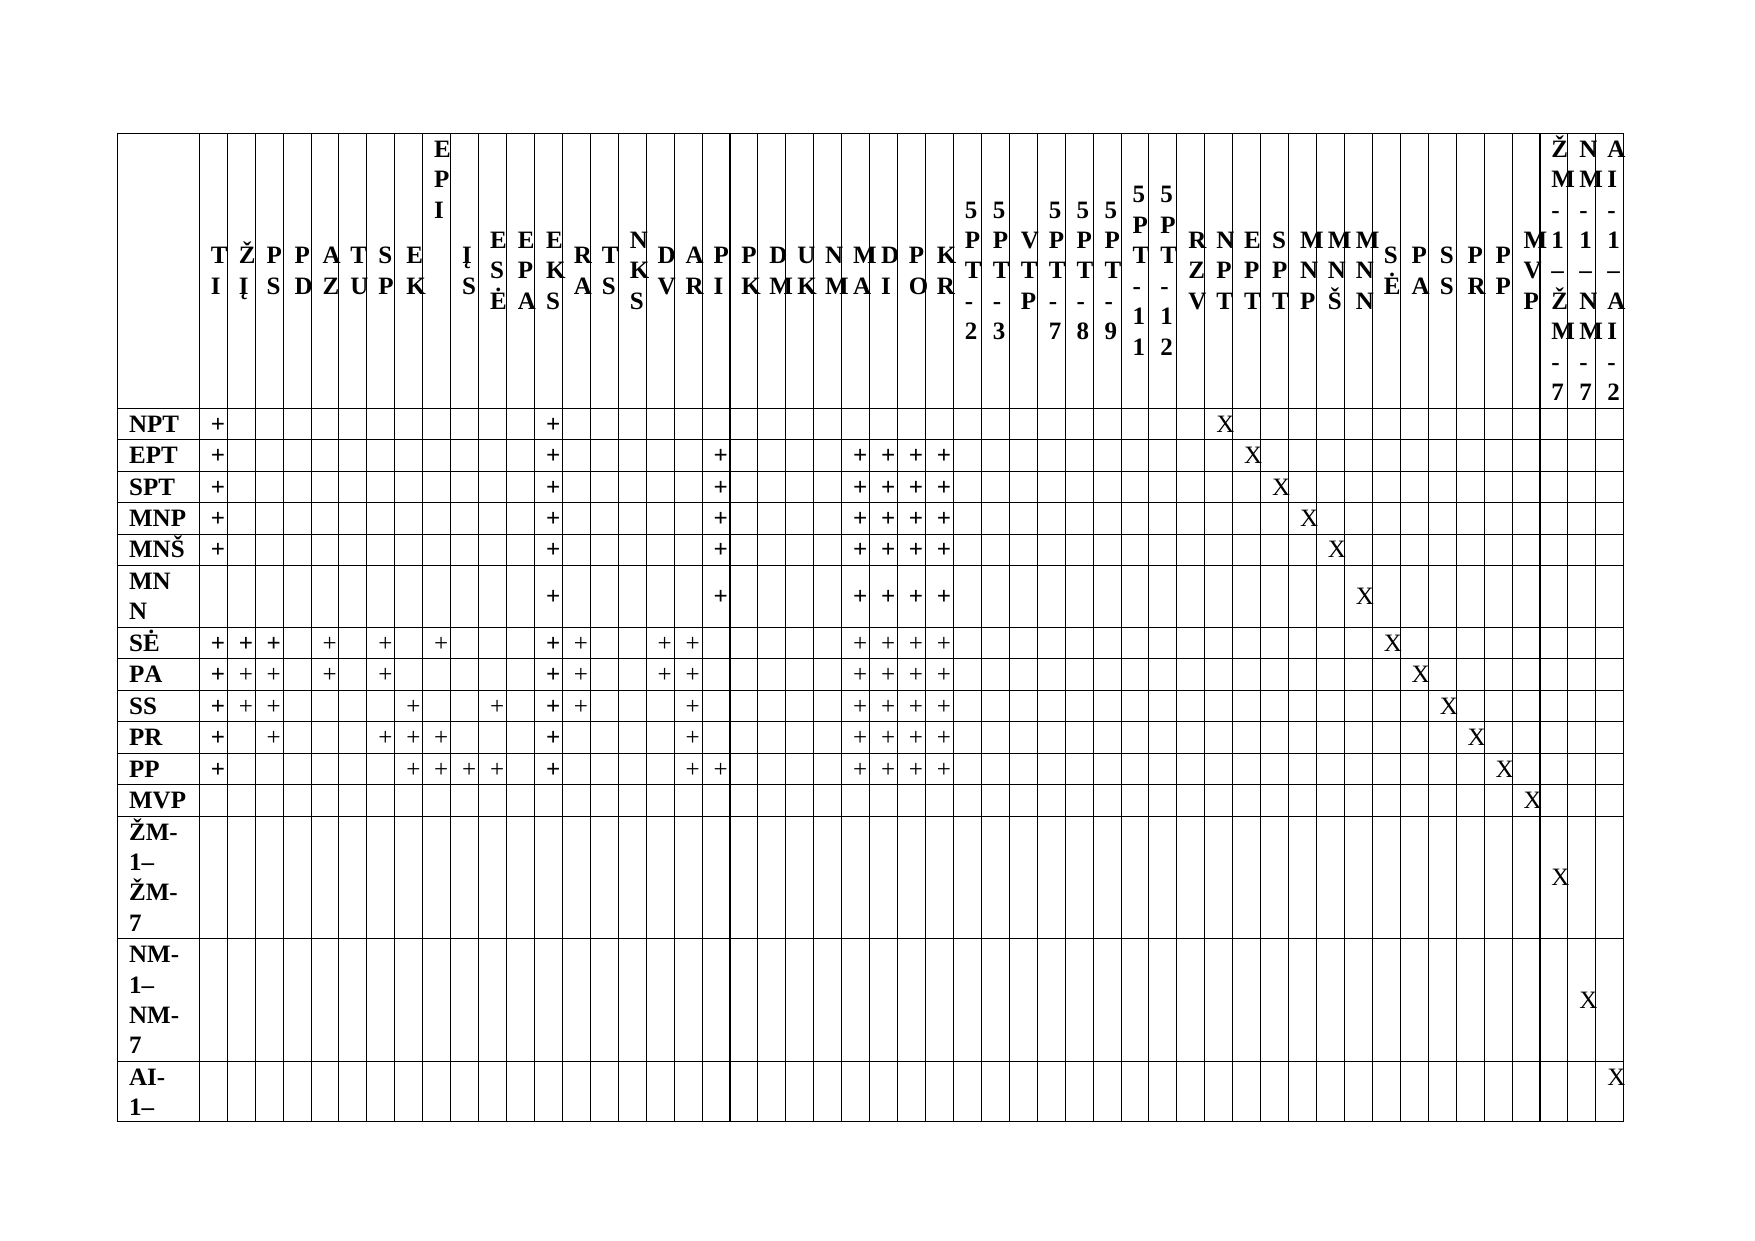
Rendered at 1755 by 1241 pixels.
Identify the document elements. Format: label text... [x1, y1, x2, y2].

table_cell [1596, 817, 1623, 938]
table_cell [1177, 785, 1204, 816]
table_cell [1177, 1062, 1204, 1121]
table_cell [1233, 785, 1260, 816]
table_cell [619, 440, 646, 471]
table_cell + [367, 722, 394, 753]
table_cell [423, 409, 450, 439]
table_cell [1038, 503, 1065, 533]
table_cell [1010, 535, 1037, 565]
table_cell [563, 1062, 590, 1121]
table_cell [1094, 691, 1121, 721]
table_cell [479, 817, 506, 938]
table_cell [814, 817, 841, 938]
table_cell [870, 1062, 897, 1121]
table_cell [1149, 535, 1176, 565]
table_cell [423, 1062, 450, 1121]
table_cell [479, 503, 506, 533]
table_header PS [256, 134, 283, 408]
table_cell [758, 535, 785, 565]
table_cell [1261, 440, 1288, 471]
table_cell SĖ [118, 628, 199, 658]
table_cell [1038, 785, 1065, 816]
table_cell [814, 503, 841, 533]
table_header SP [367, 134, 394, 408]
table_cell [1122, 939, 1148, 1061]
table_cell [1513, 440, 1539, 471]
table_cell [1177, 472, 1204, 502]
table_cell [1401, 754, 1428, 784]
table_cell [591, 535, 618, 565]
table_cell [1317, 722, 1344, 753]
table_cell [312, 566, 338, 627]
table_cell [758, 628, 785, 658]
table_cell [1177, 817, 1204, 938]
table_cell [870, 939, 897, 1061]
table_cell [647, 503, 674, 533]
table_cell [647, 939, 674, 1061]
table_cell [647, 785, 674, 816]
table_cell [591, 785, 618, 816]
table_cell [507, 785, 534, 816]
table_cell [563, 440, 590, 471]
table_cell [1038, 691, 1065, 721]
table_cell [814, 409, 841, 439]
table_cell [479, 535, 506, 565]
table_cell + [200, 409, 227, 439]
table_cell [591, 503, 618, 533]
table_cell [591, 409, 618, 439]
table_cell [954, 939, 981, 1061]
table_cell [367, 440, 394, 471]
table_cell [786, 628, 813, 658]
table_cell [1513, 722, 1539, 753]
table_cell [339, 817, 366, 938]
table_cell [1066, 754, 1093, 784]
table_cell [954, 659, 981, 690]
table_cell [786, 1062, 813, 1121]
table_cell [1010, 939, 1037, 1061]
table_cell [1429, 659, 1456, 690]
table_cell [786, 472, 813, 502]
table_cell [926, 785, 953, 816]
table_cell [451, 566, 478, 627]
table_cell [563, 785, 590, 816]
table_cell + [535, 472, 562, 502]
table_cell [563, 817, 590, 938]
table_cell [1094, 1062, 1121, 1121]
table_cell [619, 691, 646, 721]
table_cell [1596, 503, 1623, 533]
table_cell [1149, 691, 1176, 721]
table_cell [1094, 535, 1121, 565]
table_cell [395, 440, 422, 471]
table_cell + [870, 472, 897, 502]
table_cell [228, 754, 255, 784]
table_cell [591, 817, 618, 938]
table_header RZV [1177, 134, 1204, 408]
table_cell [1317, 409, 1344, 439]
table_cell [1010, 659, 1037, 690]
table_cell PP [118, 754, 199, 784]
table_cell [367, 409, 394, 439]
table_cell + [535, 566, 562, 627]
table_cell [1122, 535, 1148, 565]
table_cell [479, 628, 506, 658]
table_cell [256, 754, 283, 784]
table_cell AI-1– [118, 1062, 199, 1121]
table_cell [1149, 503, 1176, 533]
table_cell [954, 628, 981, 658]
table_cell + [870, 535, 897, 565]
table_cell [1289, 939, 1316, 1061]
table_header 5PT-2 [954, 134, 981, 408]
table_cell [786, 939, 813, 1061]
table_cell [1149, 722, 1176, 753]
table_cell + [395, 691, 422, 721]
table_cell [619, 566, 646, 627]
table_cell [1289, 628, 1316, 658]
table_cell + [898, 691, 925, 721]
table_cell [1401, 472, 1428, 502]
table_cell EPT [118, 440, 199, 471]
table_cell SPT [118, 472, 199, 502]
table_cell [619, 628, 646, 658]
table_cell [228, 817, 255, 938]
table_cell [870, 785, 897, 816]
table_cell [982, 939, 1009, 1061]
table_cell [1596, 409, 1623, 439]
table_cell [703, 722, 729, 753]
table_cell [647, 409, 674, 439]
table_cell + [898, 440, 925, 471]
table_cell [703, 1062, 729, 1121]
table_cell [1122, 503, 1148, 533]
table_cell [675, 1062, 702, 1121]
table_cell [284, 628, 311, 658]
table_cell + [870, 659, 897, 690]
table_cell + [842, 722, 869, 753]
table_cell [1066, 628, 1093, 658]
table_cell + [312, 659, 338, 690]
table_cell + [367, 659, 394, 690]
table_cell + [926, 566, 953, 627]
table_cell [758, 472, 785, 502]
table_cell [591, 659, 618, 690]
table_cell [1373, 722, 1400, 753]
table_cell [647, 535, 674, 565]
table_cell X [1568, 939, 1595, 1061]
table_cell X [1429, 691, 1456, 721]
table_cell [1010, 409, 1037, 439]
table_header SĖ [1373, 134, 1400, 408]
table_cell [1345, 628, 1372, 658]
table_cell [1485, 1062, 1512, 1121]
table_cell [1401, 440, 1428, 471]
table_cell [479, 440, 506, 471]
table_header PP [1485, 134, 1512, 408]
table_cell [563, 535, 590, 565]
table_cell [814, 472, 841, 502]
table_cell [284, 1062, 311, 1121]
table_cell [1401, 1062, 1428, 1121]
table_cell X [1401, 659, 1428, 690]
table_cell X [1596, 1062, 1623, 1121]
table_cell [1122, 472, 1148, 502]
table_cell [423, 691, 450, 721]
table_cell + [703, 503, 729, 533]
table_header SPT [1261, 134, 1288, 408]
table_header AZ [312, 134, 338, 408]
table_cell [1485, 440, 1512, 471]
table_cell [1261, 754, 1288, 784]
table_cell [1401, 503, 1428, 533]
table_cell [1149, 628, 1176, 658]
table_cell [1233, 722, 1260, 753]
table_cell + [870, 503, 897, 533]
table_cell [1401, 722, 1428, 753]
table_cell + [898, 754, 925, 784]
table_cell + [675, 722, 702, 753]
table_cell [703, 409, 729, 439]
table_cell [1205, 535, 1232, 565]
table_cell [1596, 628, 1623, 658]
table_header 5PT-7 [1038, 134, 1065, 408]
table_cell [1010, 472, 1037, 502]
table_cell [535, 1062, 562, 1121]
table_cell + [926, 472, 953, 502]
table_cell [703, 785, 729, 816]
table_cell + [647, 659, 674, 690]
table_cell [200, 1062, 227, 1121]
table_cell [1541, 659, 1567, 690]
table_cell [1233, 754, 1260, 784]
table_cell [1066, 939, 1093, 1061]
table_cell + [675, 659, 702, 690]
table_cell [731, 939, 757, 1061]
table_cell [479, 785, 506, 816]
table_cell [1066, 440, 1093, 471]
table_cell [731, 472, 757, 502]
table_cell [1122, 691, 1148, 721]
table_cell [982, 691, 1009, 721]
table_cell + [256, 691, 283, 721]
table_cell + [535, 691, 562, 721]
table_cell [1177, 939, 1204, 1061]
table_cell [731, 659, 757, 690]
table_cell [1289, 785, 1316, 816]
table_cell [1457, 535, 1484, 565]
table_cell [451, 503, 478, 533]
table_cell [758, 659, 785, 690]
table_cell [1094, 566, 1121, 627]
table_cell [563, 472, 590, 502]
table_cell [926, 939, 953, 1061]
table_header UK [786, 134, 813, 408]
table_cell [731, 628, 757, 658]
table_cell [563, 754, 590, 784]
table_cell [1541, 566, 1567, 627]
table_cell [954, 440, 981, 471]
table_cell [1345, 754, 1372, 784]
table_cell [284, 754, 311, 784]
table_cell [312, 440, 338, 471]
table_cell + [898, 503, 925, 533]
table_cell [1541, 754, 1567, 784]
table_cell [339, 628, 366, 658]
table_cell [1513, 535, 1539, 565]
table_cell [1261, 939, 1288, 1061]
table_cell [228, 785, 255, 816]
table_cell [1513, 503, 1539, 533]
table_cell [1485, 472, 1512, 502]
table_cell [591, 691, 618, 721]
table_cell [1177, 440, 1204, 471]
table_cell [1373, 1062, 1400, 1121]
table_cell [1205, 939, 1232, 1061]
table_cell + [842, 503, 869, 533]
table_cell [1317, 503, 1344, 533]
table_cell [1317, 691, 1344, 721]
table_cell [339, 785, 366, 816]
table_header EPA [507, 134, 534, 408]
table_cell [1541, 628, 1567, 658]
table_cell [1345, 659, 1372, 690]
table_cell [619, 503, 646, 533]
table_cell [423, 472, 450, 502]
table_cell + [842, 472, 869, 502]
table_cell [1568, 472, 1595, 502]
table_cell [423, 440, 450, 471]
table_cell [758, 722, 785, 753]
table_cell [982, 472, 1009, 502]
table_cell [1261, 785, 1288, 816]
table_cell NPT [118, 409, 199, 439]
table_cell [982, 754, 1009, 784]
table_cell [1373, 409, 1400, 439]
table_cell + [256, 722, 283, 753]
table_header PK [731, 134, 757, 408]
table_cell [228, 939, 255, 1061]
table_cell [731, 440, 757, 471]
table_header RA [563, 134, 590, 408]
table_cell [898, 1062, 925, 1121]
table_cell [647, 1062, 674, 1121]
table_cell [339, 939, 366, 1061]
table_header PO [898, 134, 925, 408]
table_cell [1596, 722, 1623, 753]
table_cell [1010, 566, 1037, 627]
table_cell [786, 722, 813, 753]
table_cell [954, 817, 981, 938]
table_cell [758, 409, 785, 439]
table_cell + [256, 628, 283, 658]
table_cell [758, 785, 785, 816]
table_cell [256, 939, 283, 1061]
table_cell [675, 535, 702, 565]
table_cell [423, 566, 450, 627]
table_cell [1373, 503, 1400, 533]
table_cell [1233, 659, 1260, 690]
table_cell [451, 817, 478, 938]
table_cell + [870, 722, 897, 753]
table_cell [1345, 535, 1372, 565]
table_cell [1233, 1062, 1260, 1121]
table_cell [200, 566, 227, 627]
table_cell [256, 566, 283, 627]
table_cell [367, 566, 394, 627]
table_cell [842, 1062, 869, 1121]
table_cell [675, 503, 702, 533]
table_cell [256, 440, 283, 471]
table_cell [1233, 503, 1260, 533]
table_cell [367, 817, 394, 938]
table_cell [479, 409, 506, 439]
table_cell [1205, 785, 1232, 816]
table_cell [1038, 409, 1065, 439]
table_cell [1122, 566, 1148, 627]
table_cell [395, 535, 422, 565]
table_cell [1457, 817, 1484, 938]
table_cell [954, 409, 981, 439]
table_cell [1177, 691, 1204, 721]
table_cell + [898, 722, 925, 753]
table_header ŽĮ [228, 134, 255, 408]
table_header SS [1429, 134, 1456, 408]
table_cell [1541, 1062, 1567, 1121]
table_cell [814, 754, 841, 784]
table_cell [1094, 409, 1121, 439]
table_cell [619, 722, 646, 753]
table_cell [200, 939, 227, 1061]
table_cell [507, 659, 534, 690]
table_cell X [1457, 722, 1484, 753]
table_cell [284, 566, 311, 627]
table_header TI [200, 134, 227, 408]
table_cell [619, 409, 646, 439]
table_cell + [228, 691, 255, 721]
table_cell [1568, 722, 1595, 753]
table_cell [256, 817, 283, 938]
table_cell + [228, 628, 255, 658]
table_cell [1568, 503, 1595, 533]
table_cell X [1261, 472, 1288, 502]
table_cell [731, 566, 757, 627]
table_cell [1541, 472, 1567, 502]
table_cell [954, 691, 981, 721]
table_cell [703, 939, 729, 1061]
table_cell [1457, 628, 1484, 658]
table_cell [1457, 785, 1484, 816]
table_cell [1401, 566, 1428, 627]
table_cell [1457, 566, 1484, 627]
table_cell [1485, 535, 1512, 565]
table_cell [1345, 409, 1372, 439]
table_cell + [200, 472, 227, 502]
table_cell [1261, 1062, 1288, 1121]
table_cell [786, 754, 813, 784]
table_cell [1401, 939, 1428, 1061]
table_cell [1261, 691, 1288, 721]
table_cell [339, 659, 366, 690]
table_cell + [926, 659, 953, 690]
table_cell [395, 817, 422, 938]
table_cell [1596, 691, 1623, 721]
table_cell [1038, 939, 1065, 1061]
table_cell [284, 503, 311, 533]
table_cell [1094, 472, 1121, 502]
table_header ESĖ [479, 134, 506, 408]
table_cell [395, 1062, 422, 1121]
table_cell [395, 409, 422, 439]
table_cell [1373, 691, 1400, 721]
table_cell [1429, 785, 1456, 816]
table_cell + [535, 503, 562, 533]
table_cell + [479, 754, 506, 784]
table_cell [1122, 659, 1148, 690]
table_cell + [423, 722, 450, 753]
table_cell [395, 659, 422, 690]
table_cell [507, 939, 534, 1061]
table_cell [1568, 535, 1595, 565]
table_cell [312, 409, 338, 439]
table_cell + [898, 566, 925, 627]
table_header 5PT-11 [1122, 134, 1148, 408]
table_cell [256, 1062, 283, 1121]
table_cell [926, 817, 953, 938]
table_cell [1261, 722, 1288, 753]
table_cell MNŠ [118, 535, 199, 565]
table_cell X [1289, 503, 1316, 533]
table_cell + [926, 535, 953, 565]
table_cell [423, 939, 450, 1061]
table_cell [1568, 1062, 1595, 1121]
table_cell [842, 785, 869, 816]
table_cell [1345, 691, 1372, 721]
table_cell [1513, 817, 1539, 938]
table_cell [1010, 440, 1037, 471]
table_cell + [926, 722, 953, 753]
table_cell [758, 691, 785, 721]
table_cell [1429, 722, 1456, 753]
table_cell [731, 817, 757, 938]
table_cell [1066, 817, 1093, 938]
table_cell [1541, 939, 1567, 1061]
table_cell [1485, 722, 1512, 753]
table_cell [1289, 409, 1316, 439]
table_header NM-1–NM-7 [1568, 134, 1595, 408]
table_cell [339, 754, 366, 784]
table_cell [479, 939, 506, 1061]
table_cell [758, 754, 785, 784]
table_cell [647, 691, 674, 721]
table_cell [284, 659, 311, 690]
table_cell [954, 785, 981, 816]
table_cell + [898, 472, 925, 502]
table_cell [1541, 440, 1567, 471]
table_cell [1485, 817, 1512, 938]
table_cell [1094, 817, 1121, 938]
table_cell [1317, 817, 1344, 938]
table_cell [228, 1062, 255, 1121]
table_cell [619, 659, 646, 690]
table_cell + [395, 722, 422, 753]
table_cell [1233, 535, 1260, 565]
table_cell [1261, 503, 1288, 533]
table_cell [256, 535, 283, 565]
table_cell [1122, 785, 1148, 816]
table_cell [786, 566, 813, 627]
table_cell [367, 472, 394, 502]
table_cell X [1541, 817, 1567, 938]
table_cell [786, 535, 813, 565]
table_cell [507, 566, 534, 627]
table_cell [1261, 409, 1288, 439]
table_cell [870, 817, 897, 938]
table_cell [228, 722, 255, 753]
table_cell + [926, 628, 953, 658]
table_cell [982, 659, 1009, 690]
table_cell [1568, 785, 1595, 816]
table_cell [1457, 440, 1484, 471]
table_cell [367, 754, 394, 784]
table_cell [284, 939, 311, 1061]
table_cell + [842, 659, 869, 690]
table_cell [563, 503, 590, 533]
table_cell [1373, 535, 1400, 565]
table_cell [675, 409, 702, 439]
table_cell [703, 691, 729, 721]
table_header PR [1457, 134, 1484, 408]
table_cell + [870, 628, 897, 658]
table_cell [1066, 659, 1093, 690]
table_cell + [870, 440, 897, 471]
table_cell [1317, 566, 1344, 627]
table_cell [1596, 440, 1623, 471]
table_cell [1205, 817, 1232, 938]
table_cell [1038, 722, 1065, 753]
table_cell [479, 722, 506, 753]
table_cell [814, 628, 841, 658]
table_header TS [591, 134, 618, 408]
table_cell [814, 440, 841, 471]
table_cell [1094, 659, 1121, 690]
table_cell [1177, 722, 1204, 753]
table_cell [339, 1062, 366, 1121]
table_cell [451, 691, 478, 721]
table_cell [1541, 503, 1567, 533]
table_cell [842, 939, 869, 1061]
table_cell [284, 785, 311, 816]
table_cell [563, 566, 590, 627]
table_cell [1568, 754, 1595, 784]
table_cell [1038, 817, 1065, 938]
table_cell [1373, 817, 1400, 938]
table_cell + [898, 628, 925, 658]
table_cell [228, 472, 255, 502]
table_cell [786, 503, 813, 533]
table_header 5PT-8 [1066, 134, 1093, 408]
table_cell [814, 566, 841, 627]
table_cell [1010, 785, 1037, 816]
table_cell [1568, 691, 1595, 721]
table_cell + [200, 628, 227, 658]
table_cell [982, 440, 1009, 471]
table_cell [1289, 440, 1316, 471]
table_header EPT [1233, 134, 1260, 408]
table_cell [1261, 628, 1288, 658]
table_header PI [703, 134, 729, 408]
table_cell + [898, 535, 925, 565]
table_cell [1094, 503, 1121, 533]
table_cell + [926, 503, 953, 533]
table_cell [1289, 472, 1316, 502]
table_cell + [535, 409, 562, 439]
table_cell [1010, 754, 1037, 784]
table_cell [1541, 409, 1567, 439]
table_cell [1513, 628, 1539, 658]
table_cell X [1317, 535, 1344, 565]
table_cell [339, 566, 366, 627]
table_cell [1485, 503, 1512, 533]
table_cell [479, 1062, 506, 1121]
table_cell [1401, 628, 1428, 658]
table_cell [1457, 659, 1484, 690]
table_cell [1513, 1062, 1539, 1121]
table_cell [228, 440, 255, 471]
table_header PD [284, 134, 311, 408]
table_cell [619, 939, 646, 1061]
table_cell [982, 503, 1009, 533]
table_cell [423, 659, 450, 690]
table_cell [814, 939, 841, 1061]
table_cell [563, 939, 590, 1061]
table_cell [1233, 939, 1260, 1061]
table_cell [1177, 566, 1204, 627]
table_cell [1568, 440, 1595, 471]
table_cell + [842, 440, 869, 471]
table_cell [1205, 440, 1232, 471]
table_cell [1457, 503, 1484, 533]
table_cell [786, 409, 813, 439]
table_cell [758, 503, 785, 533]
table_cell [1345, 817, 1372, 938]
table_cell [675, 472, 702, 502]
table_cell [1233, 566, 1260, 627]
table_cell + [926, 691, 953, 721]
table_header EPI [423, 134, 450, 408]
table_header DV [647, 134, 674, 408]
table_cell [898, 785, 925, 816]
table_cell [451, 785, 478, 816]
table_cell [647, 440, 674, 471]
table_cell [786, 785, 813, 816]
table_cell [647, 754, 674, 784]
table_cell [1317, 1062, 1344, 1121]
table_header MNN [1345, 134, 1372, 408]
table_cell [1205, 691, 1232, 721]
table_cell [228, 535, 255, 565]
table_cell [1596, 566, 1623, 627]
table_cell [1038, 628, 1065, 658]
table_cell [1149, 817, 1176, 938]
table_cell [1233, 628, 1260, 658]
table_cell [1149, 440, 1176, 471]
table_header MNŠ [1317, 134, 1344, 408]
table_cell [1149, 939, 1176, 1061]
table_cell [1345, 440, 1372, 471]
table_header EKS [535, 134, 562, 408]
table_cell [1289, 691, 1316, 721]
table_cell [256, 472, 283, 502]
table_cell [339, 691, 366, 721]
table_cell [1541, 722, 1567, 753]
table_header PA [1401, 134, 1428, 408]
table_cell [367, 535, 394, 565]
table_cell [731, 409, 757, 439]
table_cell [1177, 535, 1204, 565]
table_cell [312, 817, 338, 938]
table_cell [1010, 628, 1037, 658]
table_cell [1429, 440, 1456, 471]
table_cell X [1485, 754, 1512, 784]
table_cell + [395, 754, 422, 784]
table_cell [591, 472, 618, 502]
table_cell [1457, 1062, 1484, 1121]
table_cell X [1205, 409, 1232, 439]
table_cell [647, 566, 674, 627]
table_cell [1122, 754, 1148, 784]
table_cell [591, 440, 618, 471]
table_header AI-1–AI-2 [1596, 134, 1623, 408]
table_cell [1122, 628, 1148, 658]
table_cell + [228, 659, 255, 690]
table_header 5PT-9 [1094, 134, 1121, 408]
table_cell [1094, 754, 1121, 784]
table_cell [619, 535, 646, 565]
table_cell [339, 409, 366, 439]
table_cell [395, 566, 422, 627]
table_header [118, 134, 199, 408]
table_cell [591, 628, 618, 658]
table_cell [1513, 659, 1539, 690]
table_cell [842, 409, 869, 439]
table_cell [395, 628, 422, 658]
table_cell + [703, 754, 729, 784]
table_cell [1513, 939, 1539, 1061]
table_cell [982, 1062, 1009, 1121]
table_cell [339, 535, 366, 565]
table_cell SS [118, 691, 199, 721]
table_cell [535, 817, 562, 938]
table_cell [1010, 722, 1037, 753]
table_cell + [535, 628, 562, 658]
table_cell [1429, 503, 1456, 533]
table_cell [1038, 659, 1065, 690]
table_cell [1317, 628, 1344, 658]
table_cell [284, 472, 311, 502]
table_cell [451, 1062, 478, 1121]
table_cell [1373, 785, 1400, 816]
table_cell [675, 785, 702, 816]
table_cell [451, 628, 478, 658]
table_cell + [200, 659, 227, 690]
table_cell [758, 440, 785, 471]
table_cell [731, 691, 757, 721]
table_cell [1457, 754, 1484, 784]
table_cell + [451, 754, 478, 784]
table_cell [1373, 754, 1400, 784]
table_cell [731, 1062, 757, 1121]
table_cell [1010, 817, 1037, 938]
table_cell [507, 472, 534, 502]
table_cell [1066, 409, 1093, 439]
table_header NKS [619, 134, 646, 408]
table_header TU [339, 134, 366, 408]
table_cell [1457, 691, 1484, 721]
table_cell + [870, 566, 897, 627]
table_cell [926, 409, 953, 439]
table_cell + [200, 440, 227, 471]
table_cell + [200, 754, 227, 784]
table_cell [675, 939, 702, 1061]
table_cell [1401, 817, 1428, 938]
table_cell [1541, 535, 1567, 565]
table_cell + [842, 535, 869, 565]
table_cell [954, 503, 981, 533]
table_cell [395, 785, 422, 816]
table_cell [898, 817, 925, 938]
table_cell [1568, 566, 1595, 627]
table_cell [1317, 659, 1344, 690]
table_cell [675, 817, 702, 938]
table_cell [619, 1062, 646, 1121]
table_cell [1513, 566, 1539, 627]
table_cell [284, 535, 311, 565]
table_cell [395, 503, 422, 533]
table_cell [1205, 659, 1232, 690]
table_cell [954, 566, 981, 627]
table_cell [786, 440, 813, 471]
table_cell + [563, 628, 590, 658]
table_cell [256, 785, 283, 816]
table_cell [228, 566, 255, 627]
table_cell [1205, 566, 1232, 627]
table_header NM [814, 134, 841, 408]
table_cell [898, 409, 925, 439]
table_cell [339, 503, 366, 533]
table_cell + [675, 628, 702, 658]
table_cell [367, 503, 394, 533]
table_cell [200, 785, 227, 816]
table_cell + [200, 535, 227, 565]
table_cell + [200, 691, 227, 721]
table_cell [1317, 440, 1344, 471]
table_cell [1485, 691, 1512, 721]
table_cell [395, 472, 422, 502]
table_cell [1373, 566, 1400, 627]
table_cell [507, 440, 534, 471]
table_cell [1401, 535, 1428, 565]
table_cell [507, 722, 534, 753]
table_cell [954, 535, 981, 565]
table_cell [1149, 785, 1176, 816]
table_cell [982, 535, 1009, 565]
table_cell [926, 1062, 953, 1121]
table_cell [1373, 440, 1400, 471]
table_cell X [1373, 628, 1400, 658]
table_cell [367, 785, 394, 816]
table_header DM [758, 134, 785, 408]
table_cell [535, 939, 562, 1061]
table_cell [423, 817, 450, 938]
table_cell MNN [118, 566, 199, 627]
table_cell [507, 409, 534, 439]
table_cell [1010, 503, 1037, 533]
table_cell [1233, 817, 1260, 938]
table_cell [1596, 535, 1623, 565]
table_cell [1149, 566, 1176, 627]
table_cell + [535, 659, 562, 690]
table_cell [731, 722, 757, 753]
table_cell [479, 566, 506, 627]
table_cell + [423, 628, 450, 658]
table_cell [423, 785, 450, 816]
table_cell [703, 817, 729, 938]
table_cell [312, 472, 338, 502]
table_cell [451, 440, 478, 471]
table_cell [703, 628, 729, 658]
table_cell [1177, 409, 1204, 439]
table_cell [507, 754, 534, 784]
table_header ĮS [451, 134, 478, 408]
table_cell [1317, 472, 1344, 502]
table_cell [786, 659, 813, 690]
table_cell [1429, 817, 1456, 938]
table_cell [1149, 754, 1176, 784]
table_cell [284, 817, 311, 938]
table_cell [731, 754, 757, 784]
table_cell [479, 659, 506, 690]
table_cell PR [118, 722, 199, 753]
table_cell [423, 535, 450, 565]
table_cell + [312, 628, 338, 658]
table_cell [758, 1062, 785, 1121]
table_cell + [842, 566, 869, 627]
table_cell + [535, 722, 562, 753]
table_cell [982, 409, 1009, 439]
table_cell [758, 817, 785, 938]
table_cell [1094, 722, 1121, 753]
table_cell [200, 817, 227, 938]
table_header DI [870, 134, 897, 408]
table_cell + [535, 754, 562, 784]
table_cell [954, 1062, 981, 1121]
table_cell [1066, 722, 1093, 753]
table_cell + [926, 754, 953, 784]
table_cell [1345, 503, 1372, 533]
table_cell [1541, 785, 1567, 816]
table_cell [1317, 939, 1344, 1061]
table_cell [1149, 1062, 1176, 1121]
table_cell [814, 535, 841, 565]
table_cell [1094, 939, 1121, 1061]
table_cell [1429, 754, 1456, 784]
table_cell [1485, 628, 1512, 658]
table_cell [1122, 1062, 1148, 1121]
table_header MVP [1513, 134, 1539, 408]
table_cell [312, 754, 338, 784]
table_cell [1205, 722, 1232, 753]
table_cell [982, 785, 1009, 816]
table_cell [1261, 535, 1288, 565]
table_cell + [675, 691, 702, 721]
table_cell [898, 939, 925, 1061]
table_cell [619, 817, 646, 938]
table_cell [479, 472, 506, 502]
table_cell + [842, 691, 869, 721]
table_cell [423, 503, 450, 533]
table_cell [1205, 472, 1232, 502]
table_cell [1373, 659, 1400, 690]
table_cell [1205, 754, 1232, 784]
table_cell [1094, 628, 1121, 658]
table_cell [563, 409, 590, 439]
table_cell ŽM-1–ŽM-7 [118, 817, 199, 938]
table_cell [1261, 566, 1288, 627]
table_cell [451, 722, 478, 753]
table_cell MNP [118, 503, 199, 533]
table_cell [954, 754, 981, 784]
table_cell [1122, 440, 1148, 471]
table_cell MVP [118, 785, 199, 816]
table_cell [982, 722, 1009, 753]
table_cell [1457, 939, 1484, 1061]
table_cell [1596, 472, 1623, 502]
table_cell [1317, 785, 1344, 816]
table_cell [1317, 754, 1344, 784]
table_cell [870, 409, 897, 439]
table_cell [647, 722, 674, 753]
table_cell [1596, 754, 1623, 784]
table_cell [284, 440, 311, 471]
table_cell [814, 722, 841, 753]
table_cell [1401, 691, 1428, 721]
table_cell [1233, 409, 1260, 439]
table_cell [1094, 440, 1121, 471]
table_cell [1513, 409, 1539, 439]
table_cell [1289, 535, 1316, 565]
table_cell [507, 503, 534, 533]
table_cell + [926, 440, 953, 471]
table_cell [451, 659, 478, 690]
table_cell [731, 785, 757, 816]
table_cell + [256, 659, 283, 690]
table_cell [619, 472, 646, 502]
table_cell [339, 440, 366, 471]
table_cell [814, 1062, 841, 1121]
table_cell [1094, 785, 1121, 816]
table_cell [1373, 939, 1400, 1061]
table_cell [1429, 1062, 1456, 1121]
table_cell [1485, 939, 1512, 1061]
table_cell [1038, 440, 1065, 471]
table_cell [367, 1062, 394, 1121]
table_cell [591, 722, 618, 753]
table_cell [1066, 1062, 1093, 1121]
table_cell + [703, 535, 729, 565]
table_cell [619, 785, 646, 816]
table_cell [1149, 659, 1176, 690]
table_cell [451, 409, 478, 439]
table_cell [591, 939, 618, 1061]
table_cell [758, 939, 785, 1061]
table_cell [1568, 628, 1595, 658]
table_cell [451, 472, 478, 502]
table_cell [814, 659, 841, 690]
table_cell [1457, 409, 1484, 439]
table_cell X [1233, 440, 1260, 471]
table_cell [1177, 628, 1204, 658]
table_header AR [675, 134, 702, 408]
table_cell [1122, 409, 1148, 439]
table_cell [312, 1062, 338, 1121]
table_cell [1429, 939, 1456, 1061]
table_cell [535, 785, 562, 816]
table_cell [256, 503, 283, 533]
table_cell [1066, 691, 1093, 721]
table_cell [954, 472, 981, 502]
table_cell [312, 691, 338, 721]
table_cell [367, 691, 394, 721]
table_cell [1345, 472, 1372, 502]
table_cell [758, 566, 785, 627]
table_cell [1513, 691, 1539, 721]
table_cell [786, 817, 813, 938]
table_cell + [703, 440, 729, 471]
table_cell + [898, 659, 925, 690]
table_header ŽM-1–ŽM-7 [1541, 134, 1567, 408]
table_cell [1429, 472, 1456, 502]
table_cell [1066, 785, 1093, 816]
table_cell [284, 722, 311, 753]
table_cell [1038, 1062, 1065, 1121]
table_cell + [535, 535, 562, 565]
table_cell + [647, 628, 674, 658]
table_cell [786, 691, 813, 721]
table_cell [1066, 535, 1093, 565]
table_cell [1541, 691, 1567, 721]
table_cell [339, 472, 366, 502]
table_cell [1066, 503, 1093, 533]
table_cell [507, 817, 534, 938]
table_cell [1289, 1062, 1316, 1121]
table_cell [1177, 754, 1204, 784]
table_cell [675, 440, 702, 471]
table_cell [675, 566, 702, 627]
table_header MNP [1289, 134, 1316, 408]
table_cell [284, 691, 311, 721]
table_cell [284, 409, 311, 439]
table_cell [647, 817, 674, 938]
table_cell X [1345, 566, 1372, 627]
table_cell [1122, 722, 1148, 753]
table_cell [1149, 409, 1176, 439]
table_cell + [870, 691, 897, 721]
table_cell [647, 472, 674, 502]
table_cell [312, 939, 338, 1061]
table_cell [814, 691, 841, 721]
table_cell [1261, 659, 1288, 690]
table_cell [1429, 628, 1456, 658]
table_cell [1596, 659, 1623, 690]
table_cell [1010, 691, 1037, 721]
table_cell NM-1–NM-7 [118, 939, 199, 1061]
table_cell [814, 785, 841, 816]
table_cell [591, 754, 618, 784]
table_cell [1038, 566, 1065, 627]
table_cell [1261, 817, 1288, 938]
table_cell [1596, 785, 1623, 816]
table_cell [1485, 659, 1512, 690]
table_cell [982, 817, 1009, 938]
table_cell [256, 409, 283, 439]
table_cell [1568, 409, 1595, 439]
table_cell [1373, 472, 1400, 502]
table_cell + [423, 754, 450, 784]
table_header KR [926, 134, 953, 408]
table_cell [1289, 817, 1316, 938]
table_cell + [563, 659, 590, 690]
table_cell + [842, 754, 869, 784]
table_cell [1429, 566, 1456, 627]
table_cell [1485, 566, 1512, 627]
table_cell [1596, 939, 1623, 1061]
table_cell [312, 503, 338, 533]
table_cell [507, 691, 534, 721]
table_cell + [535, 440, 562, 471]
table_cell [312, 785, 338, 816]
table_cell [451, 535, 478, 565]
table_cell [563, 722, 590, 753]
table_cell [1513, 472, 1539, 502]
table_header MA [842, 134, 869, 408]
table_cell [1038, 535, 1065, 565]
table_cell X [1513, 785, 1539, 816]
table_cell [339, 722, 366, 753]
table_cell [982, 628, 1009, 658]
table_cell [451, 939, 478, 1061]
table_cell [1233, 472, 1260, 502]
table_cell + [200, 503, 227, 533]
table_cell [1038, 472, 1065, 502]
table_cell [591, 1062, 618, 1121]
table_cell [1205, 1062, 1232, 1121]
table_cell [1066, 566, 1093, 627]
table_cell [507, 1062, 534, 1121]
table_cell [1066, 472, 1093, 502]
table_cell [1289, 722, 1316, 753]
table_cell + [870, 754, 897, 784]
table_cell [312, 535, 338, 565]
table_cell + [675, 754, 702, 784]
table_cell [731, 503, 757, 533]
table_cell [1513, 754, 1539, 784]
table_cell [591, 566, 618, 627]
table_cell + [200, 722, 227, 753]
table_header EK [395, 134, 422, 408]
table_cell + [703, 472, 729, 502]
table_cell [1429, 409, 1456, 439]
table_cell [1177, 503, 1204, 533]
table_cell PA [118, 659, 199, 690]
table_header 5PT-12 [1149, 134, 1176, 408]
table_cell + [842, 628, 869, 658]
table_cell [1010, 1062, 1037, 1121]
table_cell [395, 939, 422, 1061]
table_cell [1429, 535, 1456, 565]
table_cell [982, 566, 1009, 627]
table_cell [1233, 691, 1260, 721]
table_cell + [703, 566, 729, 627]
table_header VTP [1010, 134, 1037, 408]
table_cell + [563, 691, 590, 721]
table_cell [1345, 785, 1372, 816]
table_cell [842, 817, 869, 938]
table_cell [1568, 817, 1595, 938]
table_cell [1289, 566, 1316, 627]
table_cell + [367, 628, 394, 658]
table_cell [1149, 472, 1176, 502]
table_cell [954, 722, 981, 753]
table_cell [1401, 785, 1428, 816]
table_cell [1345, 939, 1372, 1061]
table_cell [1568, 659, 1595, 690]
table_cell [367, 939, 394, 1061]
table_cell [507, 628, 534, 658]
table_cell [1485, 785, 1512, 816]
table_header 5PT-3 [982, 134, 1009, 408]
table_cell [1205, 503, 1232, 533]
table_cell [703, 659, 729, 690]
table_cell + [479, 691, 506, 721]
table_cell [619, 754, 646, 784]
table_cell [1122, 817, 1148, 938]
table_cell [1485, 409, 1512, 439]
table_cell [1289, 754, 1316, 784]
table_cell [1457, 472, 1484, 502]
table_cell [1177, 659, 1204, 690]
table_cell [731, 535, 757, 565]
table_cell [228, 409, 255, 439]
table_cell [1205, 628, 1232, 658]
table_cell [1345, 722, 1372, 753]
table_header NPT [1205, 134, 1232, 408]
table_cell [1345, 1062, 1372, 1121]
table_cell [312, 722, 338, 753]
table_cell [1038, 754, 1065, 784]
table_cell [1289, 659, 1316, 690]
table_cell [507, 535, 534, 565]
table_cell [1401, 409, 1428, 439]
table_cell [228, 503, 255, 533]
